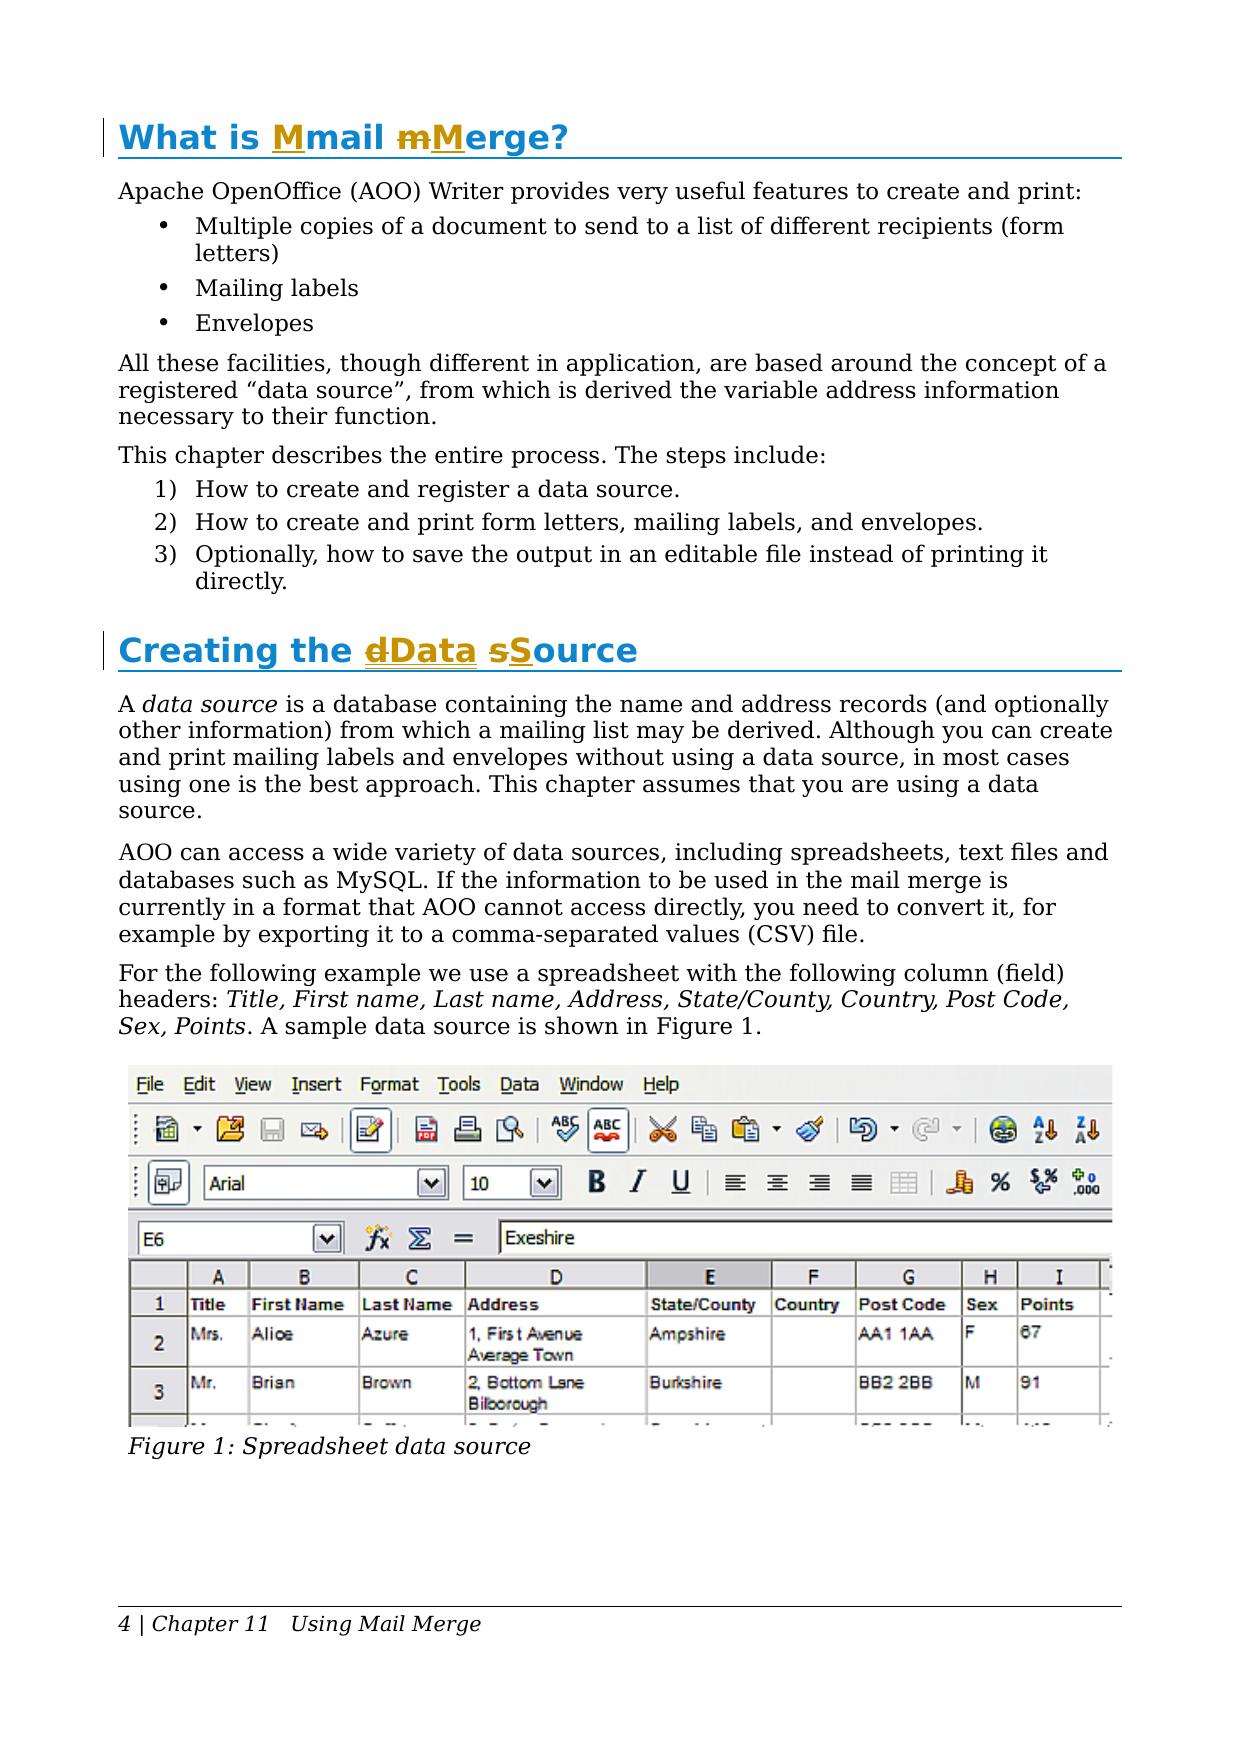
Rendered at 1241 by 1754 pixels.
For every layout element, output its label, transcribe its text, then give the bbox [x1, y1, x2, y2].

picture [128, 1065, 1113, 1427]
list How to create and print form letters, mailing labels, and envelopes. [177, 509, 1122, 535]
text For the following example we use a spreadsheet with the following column (field) headers: Title, First name, Last name, Address, State/County, Country, Post Code, Sex, Points. A sample data source is shown in Figure 1. [118, 960, 1122, 1040]
list Envelopes [156, 308, 1122, 338]
list Multiple copies of a document to send to a list of different recipients (form letters) [156, 211, 1122, 267]
list Mailing labels [156, 273, 1122, 302]
list How to create and register a data source. [177, 476, 1122, 502]
list Optionally, how to save the output in an editable file instead of printing it directly. [177, 542, 1122, 595]
subtitle What is Mmail Merge? [118, 118, 1122, 157]
text A data source is a database containing the name and address records (and optionally other information) from which a mailing list may be derived. Although you can create and print mailing labels and envelopes without using a data source, in most cases using one is the best approach. This chapter assumes that you are using a data source. [118, 691, 1122, 824]
list Apache OpenOffice (AOO) Writer provides very useful features to create and print: [118, 178, 1122, 204]
text Figure 1: Spreadsheet data source [128, 1433, 1112, 1460]
list This chapter describes the entire process. The steps include: [118, 443, 1122, 469]
text All these facilities, though different in application, are based around the concept of a registered “data source”, from which is derived the variable address information necessary to their function. [118, 350, 1122, 430]
subtitle Creating the Data Source [118, 631, 1122, 670]
text AOO can access a wide variety of data sources, including spreadsheets, text files and databases such as MySQL. If the information to be used in the mail merge is currently in a format that AOO cannot access directly, you need to convert it, for example by exporting it to a comma-separated values (CSV) file. [118, 837, 1122, 947]
